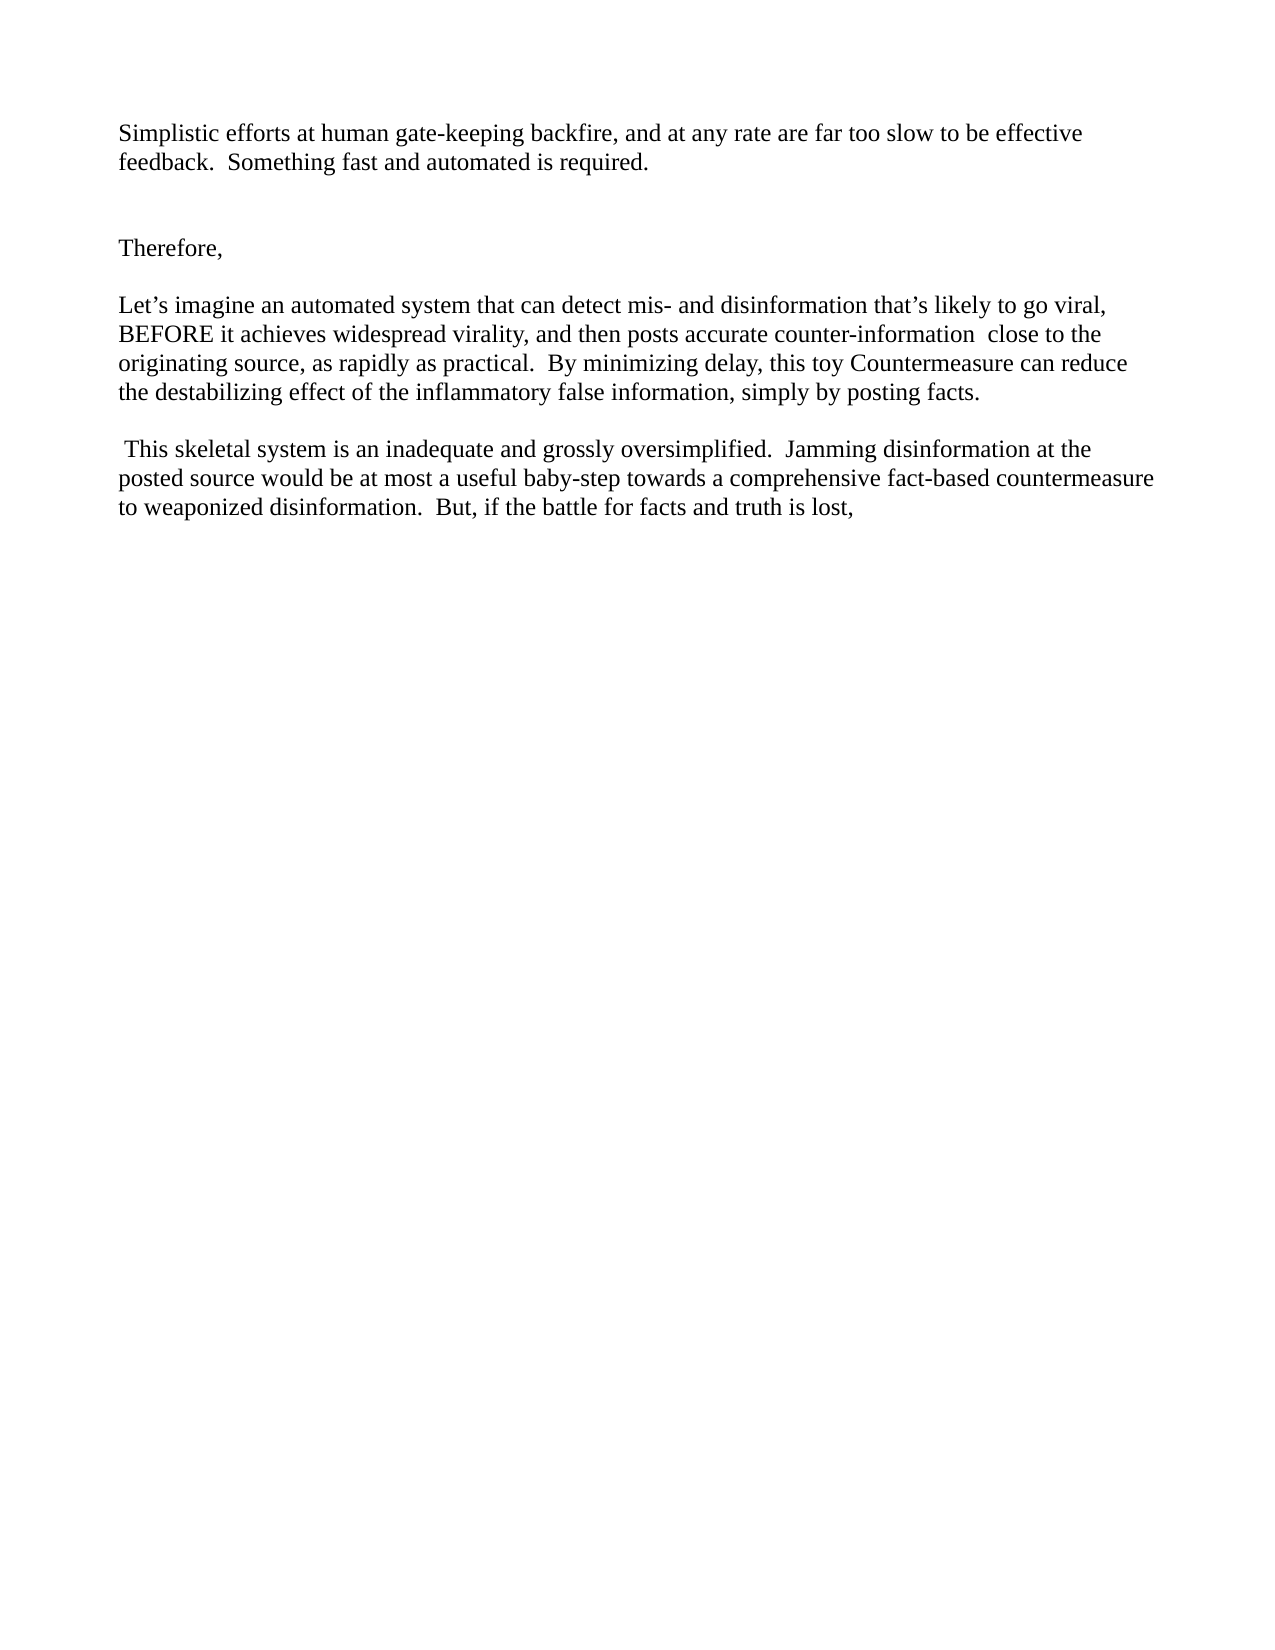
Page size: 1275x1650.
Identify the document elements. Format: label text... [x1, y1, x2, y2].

text Simplistic efforts at human gate-keeping backfire, and at any rate are far too slow to be effective feedback. Something fast and automated is required. [118, 118, 1157, 176]
text This skeletal system is an inadequate and grossly oversimplified. Jamming disinformation at the posted source would be at most a useful baby-step towards a comprehensive fact-based countermeasure to weaponized disinformation. But, if the battle for facts and truth is lost, [118, 434, 1157, 521]
text Therefore, [118, 233, 1157, 262]
text Let’s imagine an automated system that can detect mis- and disinformation that’s likely to go viral, BEFORE it achieves widespread virality, and then posts accurate counter-information close to the originating source, as rapidly as practical. By minimizing delay, this toy Countermeasure can reduce the destabilizing effect of the inflammatory false information, simply by posting facts. [118, 291, 1157, 406]
